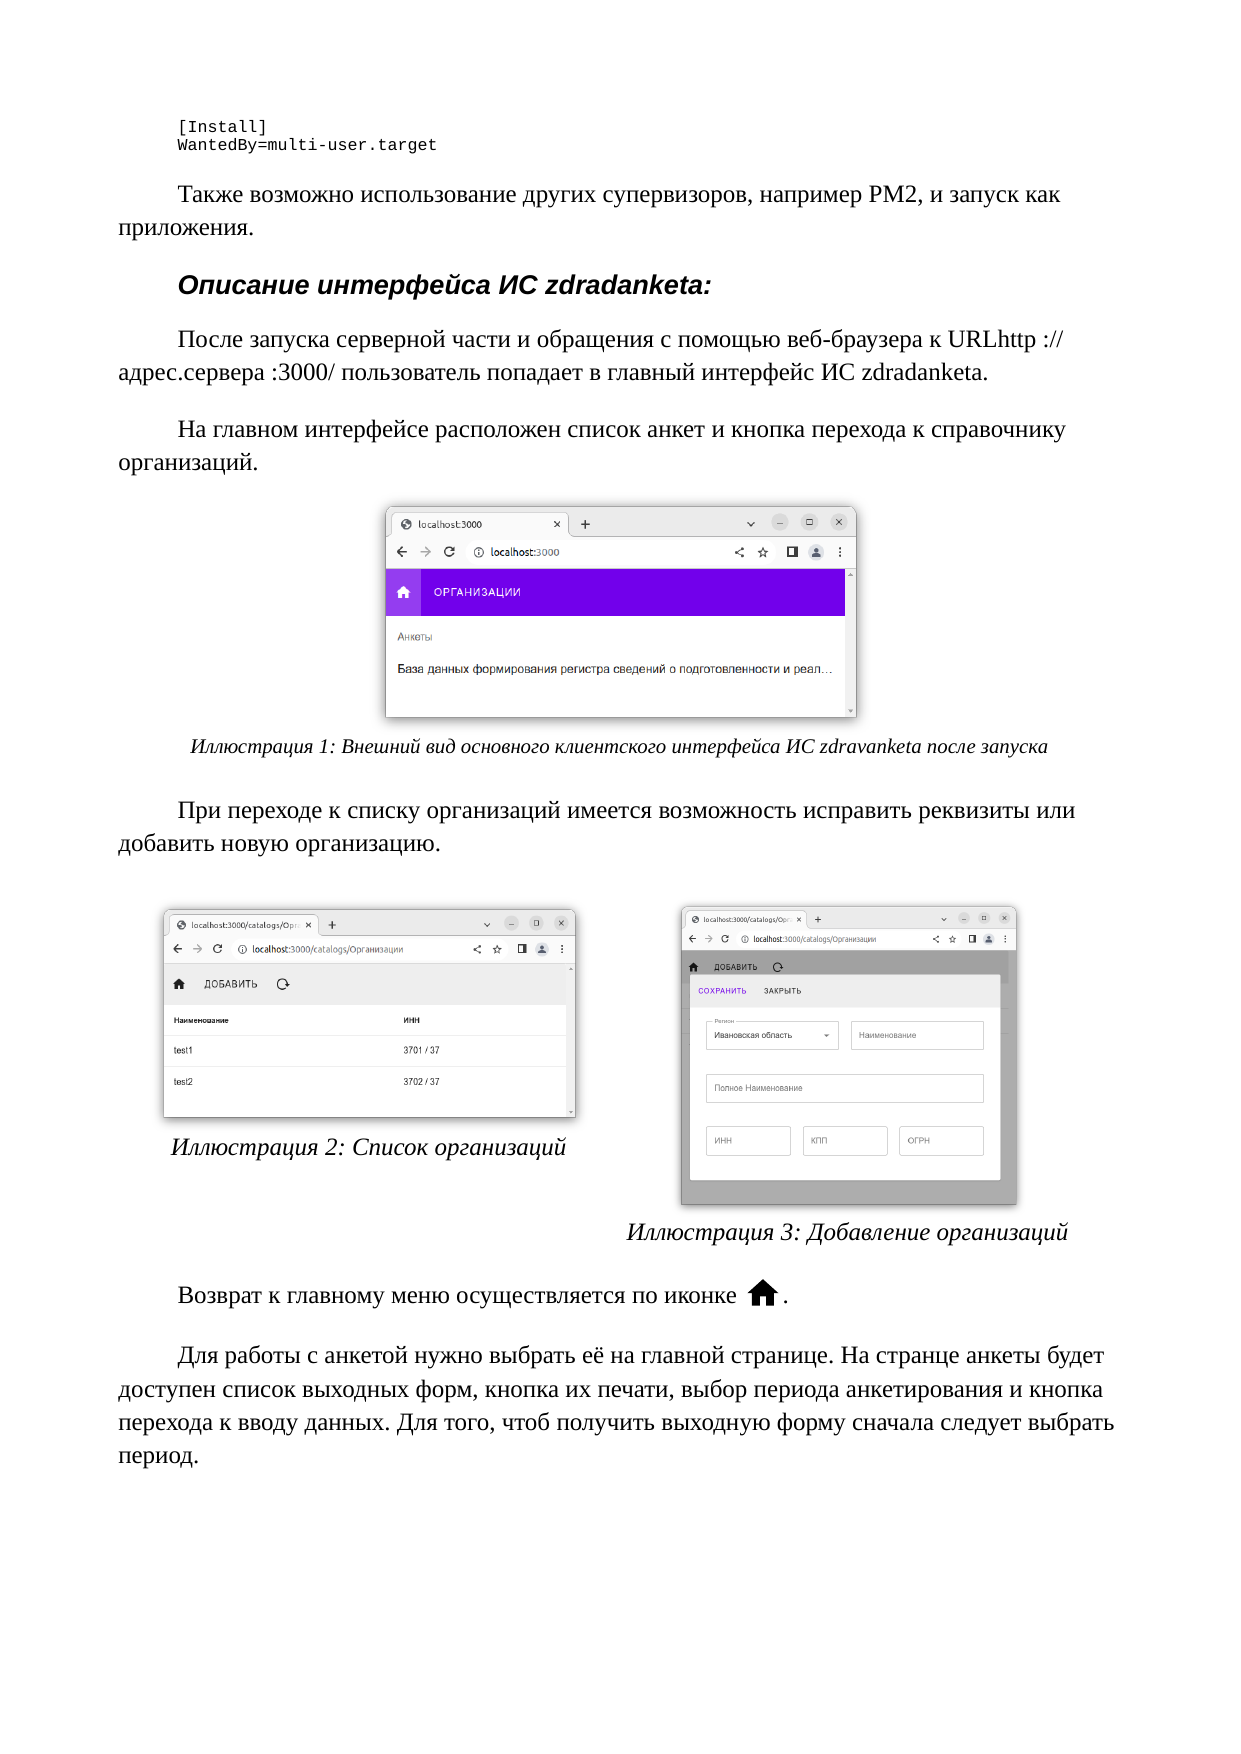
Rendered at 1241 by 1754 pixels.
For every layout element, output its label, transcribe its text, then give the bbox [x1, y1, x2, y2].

text [Install] [118, 118, 1122, 137]
text После запуска серверной части и обращения с помощью веб-браузера к URLhttp :// адрес.сервера :3000/ пользователь попадает в главный интерфейс ИС zdradanketa. [118, 324, 1122, 386]
text Иллюстрация 2: Список организаций [141, 1133, 598, 1161]
text Также возможно использование других супервизоров, например PM2, и запуск как приложения. [118, 179, 1122, 241]
text На главном интерфейсе расположен список анкет и кнопка перехода к справочнику организаций. [118, 414, 1122, 476]
text [118, 480, 1122, 492]
text Возврат к главному меню осуществляется по иконке . [118, 1274, 1122, 1313]
picture [150, 897, 589, 1133]
text Для работы с анкетой нужно выбрать её на главной странице. На странце анкеты будет доступен список выходных форм, кнопка их печати, выбор периода анкетирования и кнопка перехода к вводу данных. Для того, чтоб получить выходную форму сначала следует выбрать период. [118, 1341, 1122, 1468]
text При переходе к списку организаций имеется возможность исправить реквизиты или добавить новую организацию. [118, 758, 1122, 857]
subtitle Описание интерфейса ИС zdradanketa: [118, 269, 1122, 300]
text Иллюстрация 1: Внешний вид основного клиентского интерфейса ИС zdravanketa после запуска [118, 735, 1122, 758]
picture [670, 897, 1027, 1217]
text Иллюстрация 3: Добавление организаций [598, 1217, 1099, 1245]
picture [369, 492, 872, 735]
text WantedBy=multi-user.target [118, 137, 1122, 156]
